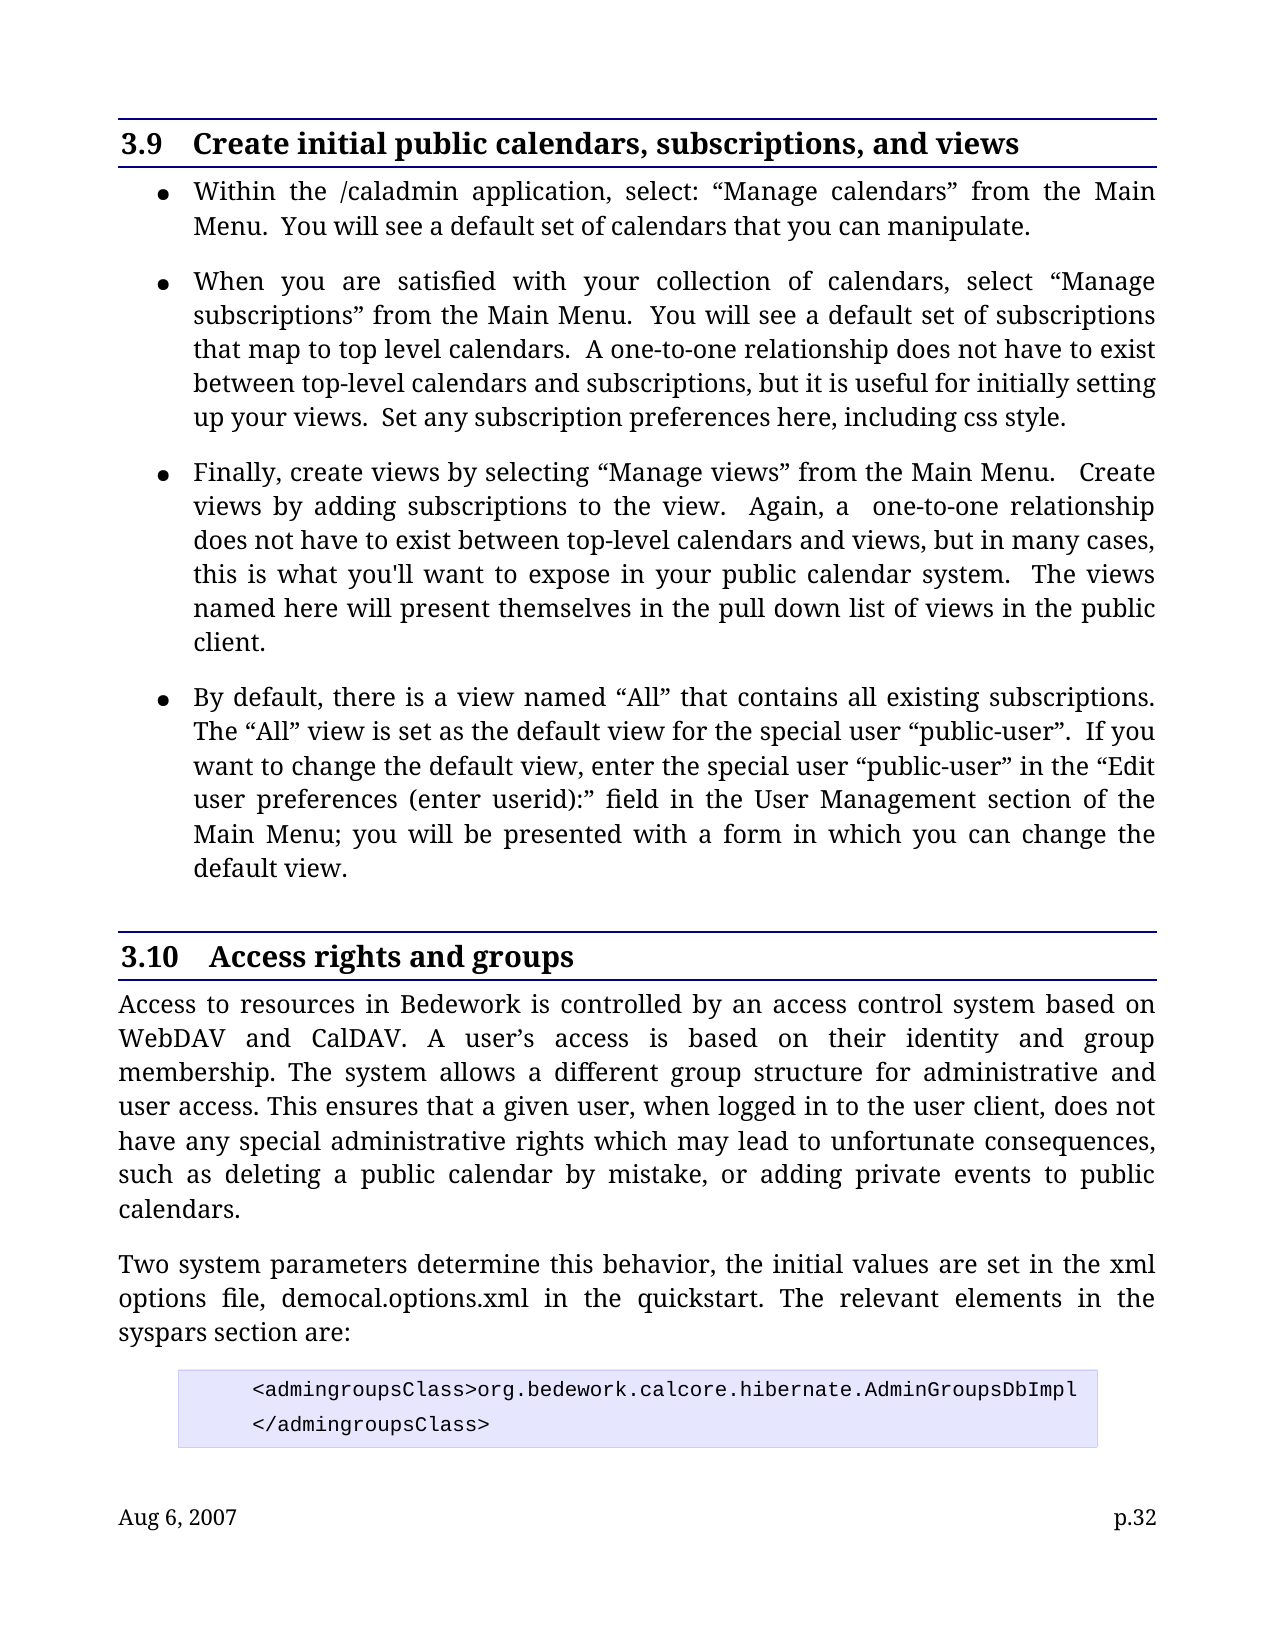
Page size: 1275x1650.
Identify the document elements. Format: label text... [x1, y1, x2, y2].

subtitle Access rights and groups [118, 933, 1157, 979]
text <admingroupsClass>org.bedework.calcore.hibernate.AdminGroupsDbImpl [179, 1371, 1097, 1402]
text Two system parameters determine this behavior, the initial values are set in the xml options file, democal.options.xml in the quickstart. The relevant elements in the syspars section are: [118, 1246, 1157, 1348]
subtitle Create initial public calendars, subscriptions, and views [118, 120, 1157, 166]
list Within the /caladmin application, select: “Manage calendars” from the Main Menu. You will see a default set of calendars that you can manipulate. [156, 174, 1157, 242]
list By default, there is a view named “All” that contains all existing subscriptions. The “All” view is set as the default view for the special user “public-user”. If you want to change the default view, enter the special user “public-user” in the “Edit user preferences (enter userid):” field in the User Management section of the Main Menu; you will be presented with a form in which you can change the default view. [156, 680, 1157, 884]
list Finally, create views by selecting “Manage views” from the Main Menu. Create views by adding subscriptions to the view. Again, a one-to-one relationship does not have to exist between top-level calendars and views, but in many cases, this is what you'll want to expose in your public calendar system. The views named here will present themselves in the pull down list of views in the public client. [156, 454, 1157, 659]
text Access to resources in Bedework is controlled by an access control system based on WebDAV and CalDAV. A user’s access is based on their identity and group membership. The system allows a different group structure for administrative and user access. This ensures that a given user, when logged in to the user client, does not have any special administrative rights which may lead to unfortunate consequences, such as deleting a public calendar by mistake, or adding private events to public calendars. [118, 987, 1157, 1225]
text </admingroupsClass> [179, 1405, 1097, 1447]
list When you are satisfied with your collection of calendars, select “Manage subscriptions” from the Main Menu. You will see a default set of subscriptions that map to top level calendars. A one-to-one relationship does not have to exist between top-level calendars and subscriptions, but it is useful for initially setting up your views. Set any subscription preferences here, including css style. [156, 263, 1157, 433]
